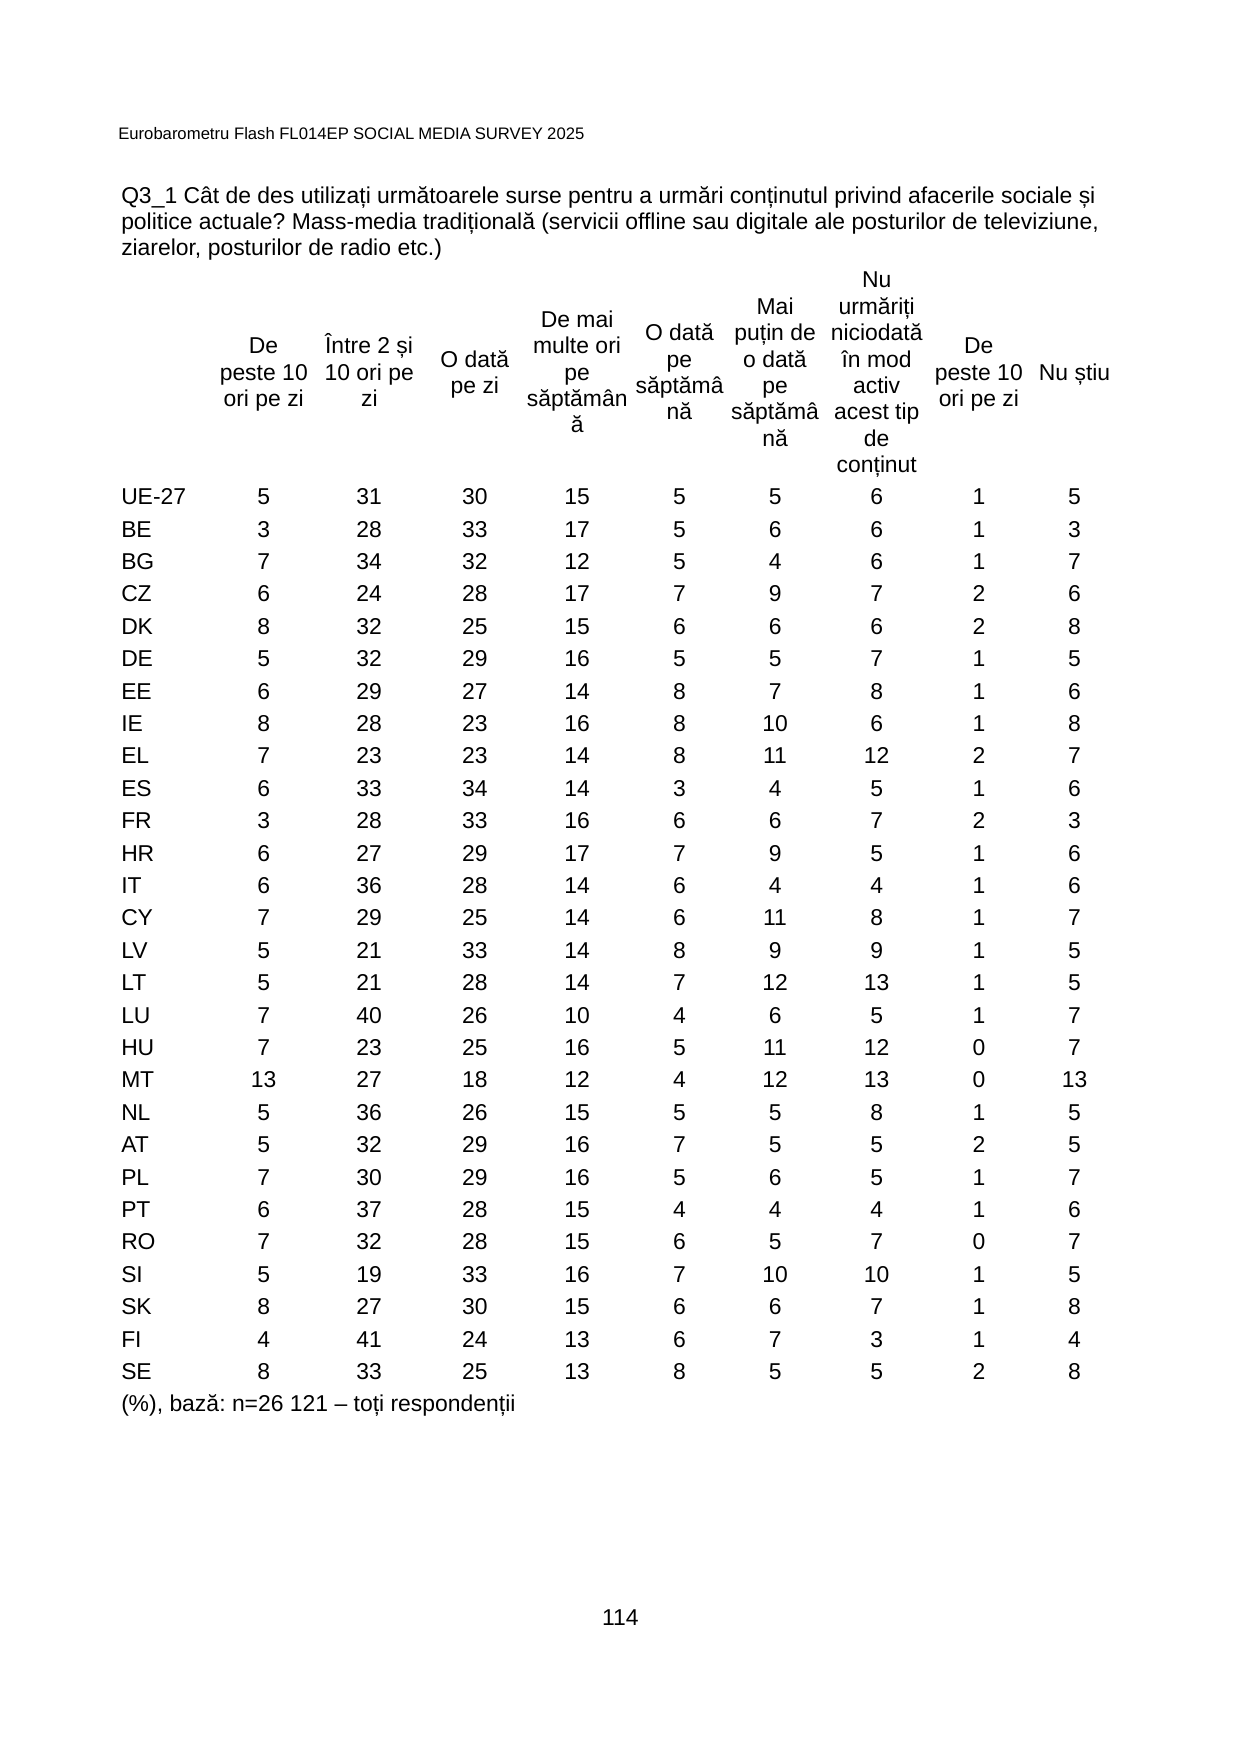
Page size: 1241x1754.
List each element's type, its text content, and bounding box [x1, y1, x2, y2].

table_cell 1 [931, 901, 1026, 934]
table_cell 6 [727, 1161, 822, 1193]
table_cell 33 [427, 934, 522, 966]
table_cell SI [118, 1258, 215, 1290]
table_cell 5 [1026, 642, 1122, 674]
table_cell 5 [631, 480, 727, 513]
table_cell 25 [427, 610, 522, 642]
table_cell 13 [823, 1063, 931, 1096]
table_cell 1 [931, 480, 1026, 513]
table_cell 6 [215, 578, 311, 610]
table_cell 5 [1026, 934, 1122, 966]
table_cell 14 [523, 934, 631, 966]
table_cell 32 [427, 545, 522, 577]
table_cell 6 [215, 675, 311, 707]
table_cell 12 [523, 1063, 631, 1096]
table_cell 25 [427, 901, 522, 934]
table_cell 5 [823, 837, 931, 869]
table_cell PT [118, 1193, 215, 1225]
table_cell 33 [427, 513, 522, 545]
table_cell 6 [631, 1290, 727, 1322]
table_cell 27 [311, 837, 427, 869]
table_cell 2 [931, 1128, 1026, 1161]
table_cell 19 [311, 1258, 427, 1290]
table_cell 4 [823, 1193, 931, 1225]
table_cell 30 [427, 1290, 522, 1322]
table_cell 7 [727, 675, 822, 707]
table_cell 33 [311, 1355, 427, 1387]
table_cell 7 [727, 1323, 822, 1355]
table_cell 7 [823, 642, 931, 674]
table_cell 15 [523, 610, 631, 642]
table_cell 29 [427, 837, 522, 869]
table_cell 7 [631, 837, 727, 869]
table_cell 7 [631, 1258, 727, 1290]
table_cell IT [118, 869, 215, 901]
table_cell 7 [215, 1031, 311, 1063]
table_cell 5 [215, 966, 311, 998]
table_cell 5 [1026, 1096, 1122, 1128]
table_cell 29 [311, 675, 427, 707]
table_cell 6 [215, 772, 311, 804]
table_cell 16 [523, 642, 631, 674]
table_cell 2 [931, 739, 1026, 772]
table_cell 4 [1026, 1323, 1122, 1355]
table_cell 29 [311, 901, 427, 934]
table_cell 10 [727, 707, 822, 739]
table_cell 5 [823, 772, 931, 804]
table_cell 34 [427, 772, 522, 804]
table_cell 28 [427, 869, 522, 901]
table_cell 16 [523, 1128, 631, 1161]
table_cell 12 [727, 1063, 822, 1096]
table_cell 11 [727, 901, 822, 934]
table_cell 7 [823, 578, 931, 610]
table_cell 7 [1026, 1031, 1122, 1063]
table_cell NL [118, 1096, 215, 1128]
table_cell 27 [311, 1063, 427, 1096]
table_cell 6 [727, 1290, 822, 1322]
table_cell 6 [823, 545, 931, 577]
table_cell 2 [931, 1355, 1026, 1387]
table_cell 2 [931, 578, 1026, 610]
table_cell 5 [1026, 966, 1122, 998]
table_cell 25 [427, 1355, 522, 1387]
table_cell 1 [931, 1161, 1026, 1193]
table_cell 5 [631, 1031, 727, 1063]
table_cell 14 [523, 739, 631, 772]
table_cell 1 [931, 934, 1026, 966]
table_cell 16 [523, 1031, 631, 1063]
table_cell 6 [727, 513, 822, 545]
table_cell DK [118, 610, 215, 642]
table_cell 8 [1026, 707, 1122, 739]
table_cell 8 [823, 675, 931, 707]
table_cell 5 [823, 1128, 931, 1161]
table_cell 34 [311, 545, 427, 577]
table_cell 5 [631, 545, 727, 577]
table_cell 5 [727, 1225, 822, 1258]
table_cell FR [118, 804, 215, 837]
table_cell 3 [1026, 513, 1122, 545]
table_cell 0 [931, 1063, 1026, 1096]
table_cell 6 [823, 513, 931, 545]
table_cell 13 [523, 1323, 631, 1355]
table_cell 15 [523, 1193, 631, 1225]
table_cell 5 [215, 1258, 311, 1290]
table_cell 5 [631, 642, 727, 674]
table_cell 8 [631, 707, 727, 739]
table_header Q3_1 Cât de des utilizați următoarele surse pentru a urmări conținutul privind afacerile sociale și politice actuale? Mass-media tradițională (servicii offline sau digitale ale posturilor de televiziune, ziarelor, posturilor de radio etc.) [118, 179, 1122, 263]
table_cell 14 [523, 675, 631, 707]
table_cell 7 [823, 1290, 931, 1322]
table_cell 15 [523, 1290, 631, 1322]
table_cell 18 [427, 1063, 522, 1096]
table_cell CZ [118, 578, 215, 610]
table_cell 26 [427, 1096, 522, 1128]
table_cell 5 [823, 1161, 931, 1193]
table_cell 8 [823, 901, 931, 934]
table_cell 36 [311, 1096, 427, 1128]
table_cell 14 [523, 772, 631, 804]
table_cell 2 [931, 804, 1026, 837]
table_cell 6 [631, 901, 727, 934]
table_cell 31 [311, 480, 427, 513]
table_cell 30 [427, 480, 522, 513]
table_cell 5 [1026, 480, 1122, 513]
table_cell 1 [931, 545, 1026, 577]
table_cell 7 [215, 901, 311, 934]
table_cell 6 [1026, 675, 1122, 707]
table_cell [118, 264, 215, 480]
table_cell 13 [215, 1063, 311, 1096]
table_cell 15 [523, 1096, 631, 1128]
table_cell 37 [311, 1193, 427, 1225]
table_cell 8 [631, 934, 727, 966]
table_cell 12 [823, 739, 931, 772]
table_cell 1 [931, 999, 1026, 1031]
table_cell 28 [311, 513, 427, 545]
table_cell 9 [727, 578, 822, 610]
table_cell 7 [631, 1128, 727, 1161]
table_cell HU [118, 1031, 215, 1063]
table_cell 12 [523, 545, 631, 577]
table_cell 7 [823, 1225, 931, 1258]
table_cell 5 [823, 1355, 931, 1387]
table_cell 5 [727, 1355, 822, 1387]
table_cell 29 [427, 1128, 522, 1161]
table_cell 1 [931, 1096, 1026, 1128]
table_cell 5 [1026, 1128, 1122, 1161]
table_cell 8 [215, 707, 311, 739]
table_cell 13 [823, 966, 931, 998]
table_cell De peste 10 ori pe zi [931, 264, 1026, 480]
table_cell 17 [523, 837, 631, 869]
table_cell 10 [727, 1258, 822, 1290]
table_cell 10 [523, 999, 631, 1031]
table_cell 0 [931, 1225, 1026, 1258]
table_cell 40 [311, 999, 427, 1031]
table_cell 7 [1026, 739, 1122, 772]
table_cell 5 [215, 642, 311, 674]
table_cell 4 [631, 1063, 727, 1096]
table_cell 6 [823, 610, 931, 642]
table_cell 8 [1026, 1290, 1122, 1322]
table_cell 6 [823, 707, 931, 739]
table_cell 3 [631, 772, 727, 804]
table_cell 25 [427, 1031, 522, 1063]
table_cell De peste 10 ori pe zi [215, 264, 311, 480]
table_cell CY [118, 901, 215, 934]
table_cell 33 [427, 804, 522, 837]
table_cell LU [118, 999, 215, 1031]
table_cell 7 [631, 966, 727, 998]
table_cell 12 [727, 966, 822, 998]
table_cell 16 [523, 1258, 631, 1290]
table_cell 7 [1026, 1225, 1122, 1258]
table_cell 17 [523, 578, 631, 610]
table_cell 4 [631, 999, 727, 1031]
table_cell 16 [523, 707, 631, 739]
table_cell 23 [311, 1031, 427, 1063]
table_cell 21 [311, 966, 427, 998]
table_cell 6 [631, 1323, 727, 1355]
table_cell 4 [727, 869, 822, 901]
table_cell 1 [931, 513, 1026, 545]
table_cell EE [118, 675, 215, 707]
table_cell 12 [823, 1031, 931, 1063]
table_cell 6 [631, 1225, 727, 1258]
table_cell 1 [931, 675, 1026, 707]
table_cell 7 [215, 739, 311, 772]
table_cell 13 [523, 1355, 631, 1387]
table_cell 6 [1026, 869, 1122, 901]
table_cell LT [118, 966, 215, 998]
table_cell 2 [931, 610, 1026, 642]
table_cell 26 [427, 999, 522, 1031]
table_cell DE [118, 642, 215, 674]
table_cell 6 [1026, 837, 1122, 869]
table_cell 5 [631, 513, 727, 545]
table_cell 8 [631, 739, 727, 772]
table_cell Nu știu [1026, 264, 1122, 480]
table_cell 6 [215, 869, 311, 901]
table_cell 6 [631, 610, 727, 642]
table_cell 7 [823, 804, 931, 837]
table_cell PL [118, 1161, 215, 1193]
table_cell 5 [727, 480, 822, 513]
table_cell 3 [823, 1323, 931, 1355]
table_cell 5 [823, 999, 931, 1031]
table_cell 5 [727, 1096, 822, 1128]
table_cell 6 [215, 1193, 311, 1225]
table_cell 7 [215, 1161, 311, 1193]
table_cell 6 [727, 610, 822, 642]
table_cell 6 [823, 480, 931, 513]
table_cell 7 [1026, 545, 1122, 577]
table_cell 8 [631, 1355, 727, 1387]
table_cell 41 [311, 1323, 427, 1355]
table_cell 17 [523, 513, 631, 545]
table_cell 11 [727, 1031, 822, 1063]
table_cell 1 [931, 1290, 1026, 1322]
table_cell 7 [631, 578, 727, 610]
table_cell SE [118, 1355, 215, 1387]
table_cell 9 [727, 934, 822, 966]
table_cell 8 [1026, 610, 1122, 642]
table_cell 3 [1026, 804, 1122, 837]
table_cell BG [118, 545, 215, 577]
table_cell 5 [727, 642, 822, 674]
table_cell 29 [427, 642, 522, 674]
table_cell 28 [311, 707, 427, 739]
table_cell 8 [215, 610, 311, 642]
table_cell 32 [311, 1225, 427, 1258]
table_cell 27 [427, 675, 522, 707]
table_cell 1 [931, 1323, 1026, 1355]
table_cell 28 [427, 578, 522, 610]
table_cell 8 [631, 675, 727, 707]
table_cell 5 [215, 934, 311, 966]
table_cell 32 [311, 642, 427, 674]
table_cell 5 [215, 1128, 311, 1161]
table_cell 8 [1026, 1355, 1122, 1387]
table_cell 7 [1026, 1161, 1122, 1193]
table_cell Nu urmăriți niciodată în mod activ acest tip de conținut [823, 264, 931, 480]
table_cell LV [118, 934, 215, 966]
table_cell 14 [523, 869, 631, 901]
table_cell 4 [215, 1323, 311, 1355]
table_cell 16 [523, 804, 631, 837]
table_cell 28 [427, 1193, 522, 1225]
table_cell 7 [1026, 999, 1122, 1031]
table_cell 1 [931, 837, 1026, 869]
table_cell 1 [931, 707, 1026, 739]
table_cell 8 [215, 1355, 311, 1387]
table_cell MT [118, 1063, 215, 1096]
table_cell 16 [523, 1161, 631, 1193]
table_cell SK [118, 1290, 215, 1322]
table_cell 0 [931, 1031, 1026, 1063]
table_cell 7 [215, 1225, 311, 1258]
table_cell 15 [523, 480, 631, 513]
table_cell 9 [823, 934, 931, 966]
table_cell 24 [427, 1323, 522, 1355]
table_cell 6 [1026, 772, 1122, 804]
table_cell 28 [427, 1225, 522, 1258]
table_cell 1 [931, 869, 1026, 901]
table_cell 6 [727, 999, 822, 1031]
table_cell (%), bază: n=26 121 – toți respondenții [118, 1387, 1122, 1420]
table_cell FI [118, 1323, 215, 1355]
table_cell 6 [631, 804, 727, 837]
table_cell 32 [311, 610, 427, 642]
table_cell 14 [523, 966, 631, 998]
table_cell 5 [631, 1096, 727, 1128]
table_cell 24 [311, 578, 427, 610]
table_cell 3 [215, 804, 311, 837]
table_cell 5 [215, 480, 311, 513]
table_cell 7 [215, 999, 311, 1031]
table_cell 4 [631, 1193, 727, 1225]
table_cell 29 [427, 1161, 522, 1193]
table_cell 32 [311, 1128, 427, 1161]
table_cell 9 [727, 837, 822, 869]
table_cell 23 [427, 707, 522, 739]
table_cell 4 [727, 772, 822, 804]
table_cell 6 [727, 804, 822, 837]
table_cell 1 [931, 1193, 1026, 1225]
table_cell BE [118, 513, 215, 545]
table_cell 7 [1026, 901, 1122, 934]
table_cell 1 [931, 642, 1026, 674]
table_cell 21 [311, 934, 427, 966]
table_cell ES [118, 772, 215, 804]
table_cell 5 [727, 1128, 822, 1161]
table_cell De mai multe ori pe săptămână [523, 264, 631, 480]
table_cell O dată pe săptămână [631, 264, 727, 480]
table_cell 13 [1026, 1063, 1122, 1096]
table_cell 10 [823, 1258, 931, 1290]
table_cell IE [118, 707, 215, 739]
table_cell HR [118, 837, 215, 869]
table_cell 27 [311, 1290, 427, 1322]
table_cell 6 [1026, 1193, 1122, 1225]
table_cell 28 [427, 966, 522, 998]
table_cell 33 [311, 772, 427, 804]
table_cell 7 [215, 545, 311, 577]
table_cell 5 [1026, 1258, 1122, 1290]
table_cell RO [118, 1225, 215, 1258]
table_cell UE-27 [118, 480, 215, 513]
table_cell 5 [215, 1096, 311, 1128]
table_cell 1 [931, 1258, 1026, 1290]
table_cell 4 [727, 1193, 822, 1225]
table_cell EL [118, 739, 215, 772]
table_cell 6 [1026, 578, 1122, 610]
table_cell 30 [311, 1161, 427, 1193]
table_cell 4 [823, 869, 931, 901]
table_cell 8 [823, 1096, 931, 1128]
table_cell Mai puțin de o dată pe săptămână [727, 264, 822, 480]
table_cell 23 [427, 739, 522, 772]
table_cell O dată pe zi [427, 264, 522, 480]
table_cell 4 [727, 545, 822, 577]
table_cell 6 [215, 837, 311, 869]
table_cell 6 [631, 869, 727, 901]
table_cell 33 [427, 1258, 522, 1290]
table_cell 23 [311, 739, 427, 772]
table_cell 28 [311, 804, 427, 837]
table_cell 3 [215, 513, 311, 545]
table_cell 11 [727, 739, 822, 772]
table_cell 1 [931, 772, 1026, 804]
table_cell 15 [523, 1225, 631, 1258]
table_cell 36 [311, 869, 427, 901]
table_cell 8 [215, 1290, 311, 1322]
table_cell 14 [523, 901, 631, 934]
table_cell 5 [631, 1161, 727, 1193]
table_cell 1 [931, 966, 1026, 998]
table_cell Între 2 și 10 ori pe zi [311, 264, 427, 480]
table_cell AT [118, 1128, 215, 1161]
